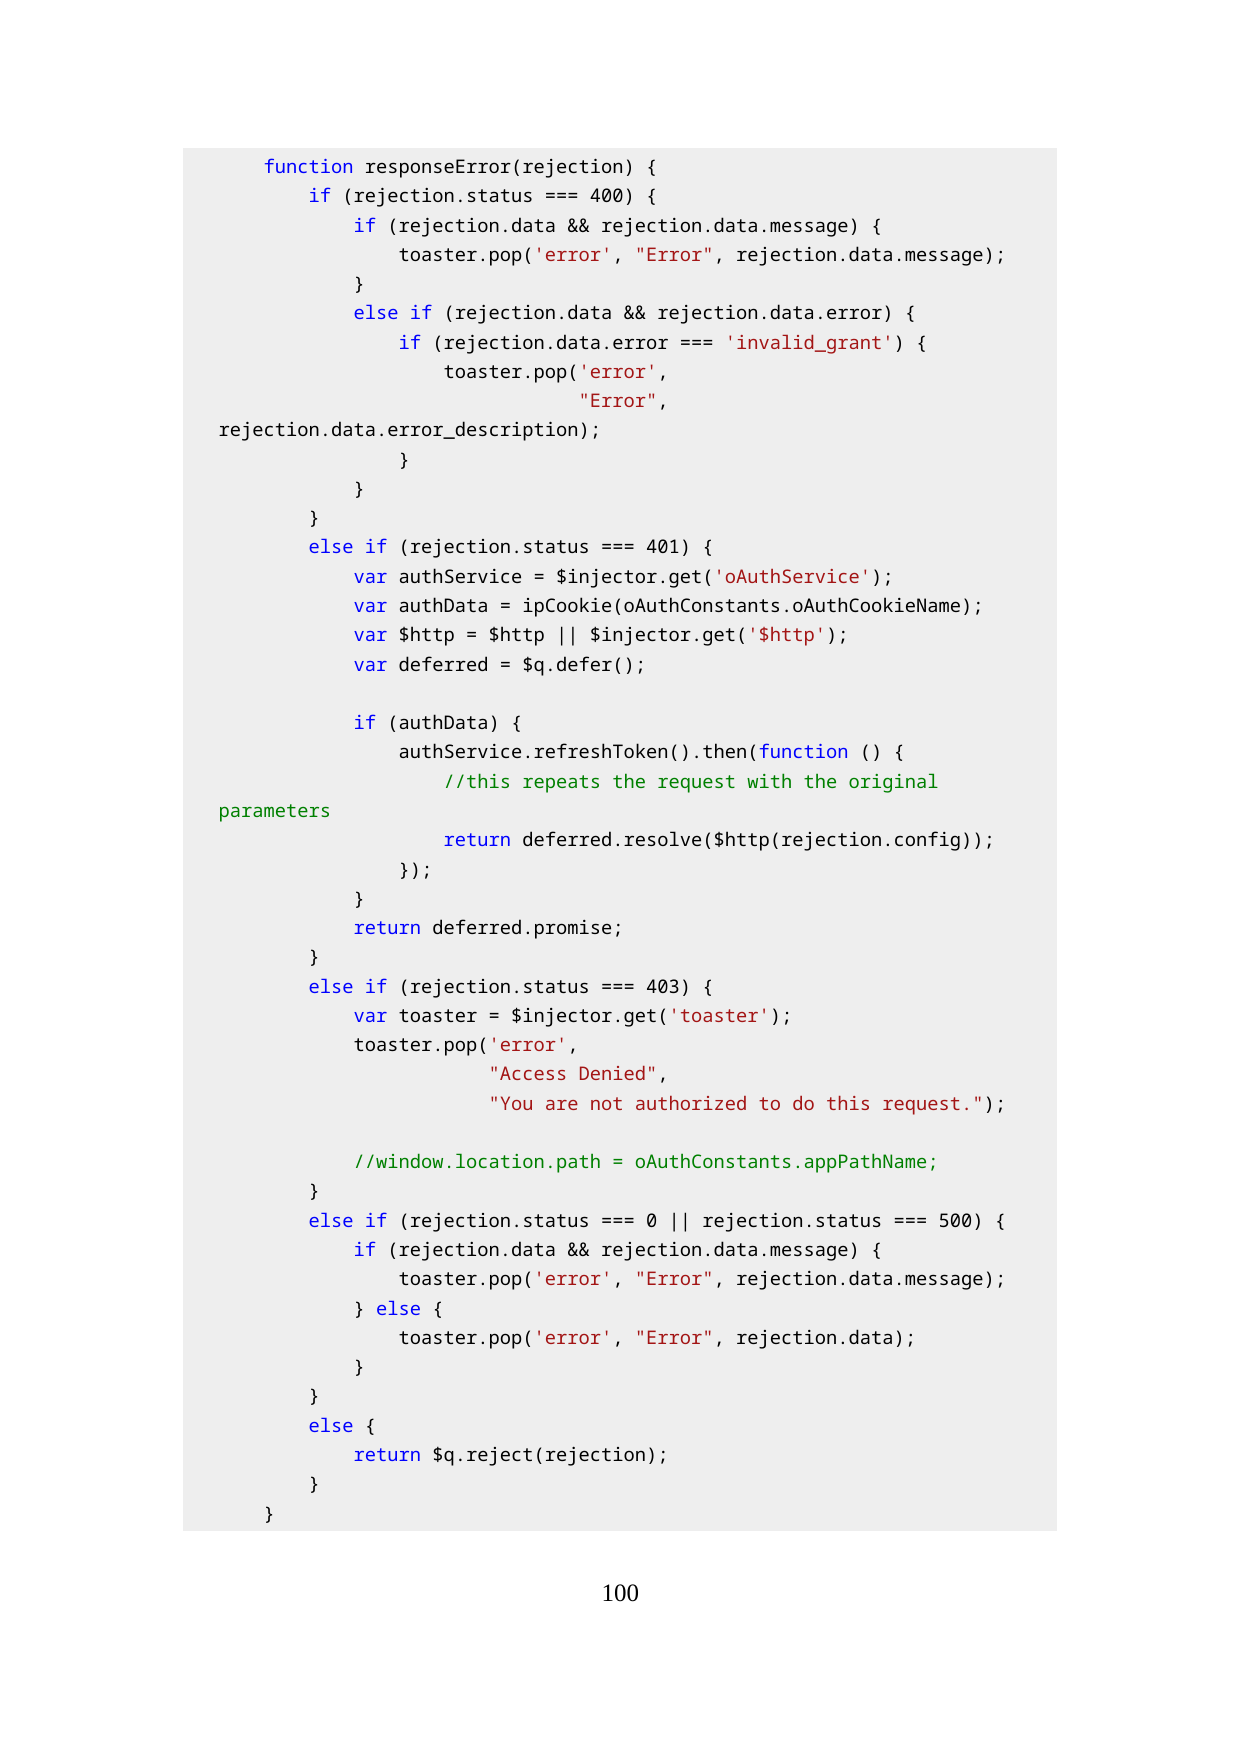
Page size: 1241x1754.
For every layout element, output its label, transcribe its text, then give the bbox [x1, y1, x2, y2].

table_header function responseError(rejection) { if (rejection.status === 400) { if (rejection.data && rejection.data.message) { toaster.pop('error', "Error", rejection.data.message); } else if (rejection.data && rejection.data.error) { if (rejection.data.error === 'invalid_grant') { toaster.pop('error', "Error", rejection.data.error_description); } } } else if (rejection.status === 401) { var authService = $injector.get('oAuthService'); var authData = ipCookie(oAuthConstants.oAuthCookieName); var $http = $http || $injector.get('$http'); var deferred = $q.defer(); if (authData) { authService.refreshToken().then(function () { //this repeats the request with the original parameters return deferred.resolve($http(rejection.config)); }); } return deferred.promise; } else if (rejection.status === 403) { var toaster = $injector.get('toaster'); toaster.pop('error', "Access Denied", "You are not authorized to do this request."); //window.location.path = oAuthConstants.appPathName; } else if (rejection.status === 0 || rejection.status === 500) { if (rejection.data && rejection.data.message) { toaster.pop('error', "Error", rejection.data.message); } else { toaster.pop('error', "Error", rejection.data); } } else { return $q.reject(rejection); } } [183, 148, 1057, 1531]
